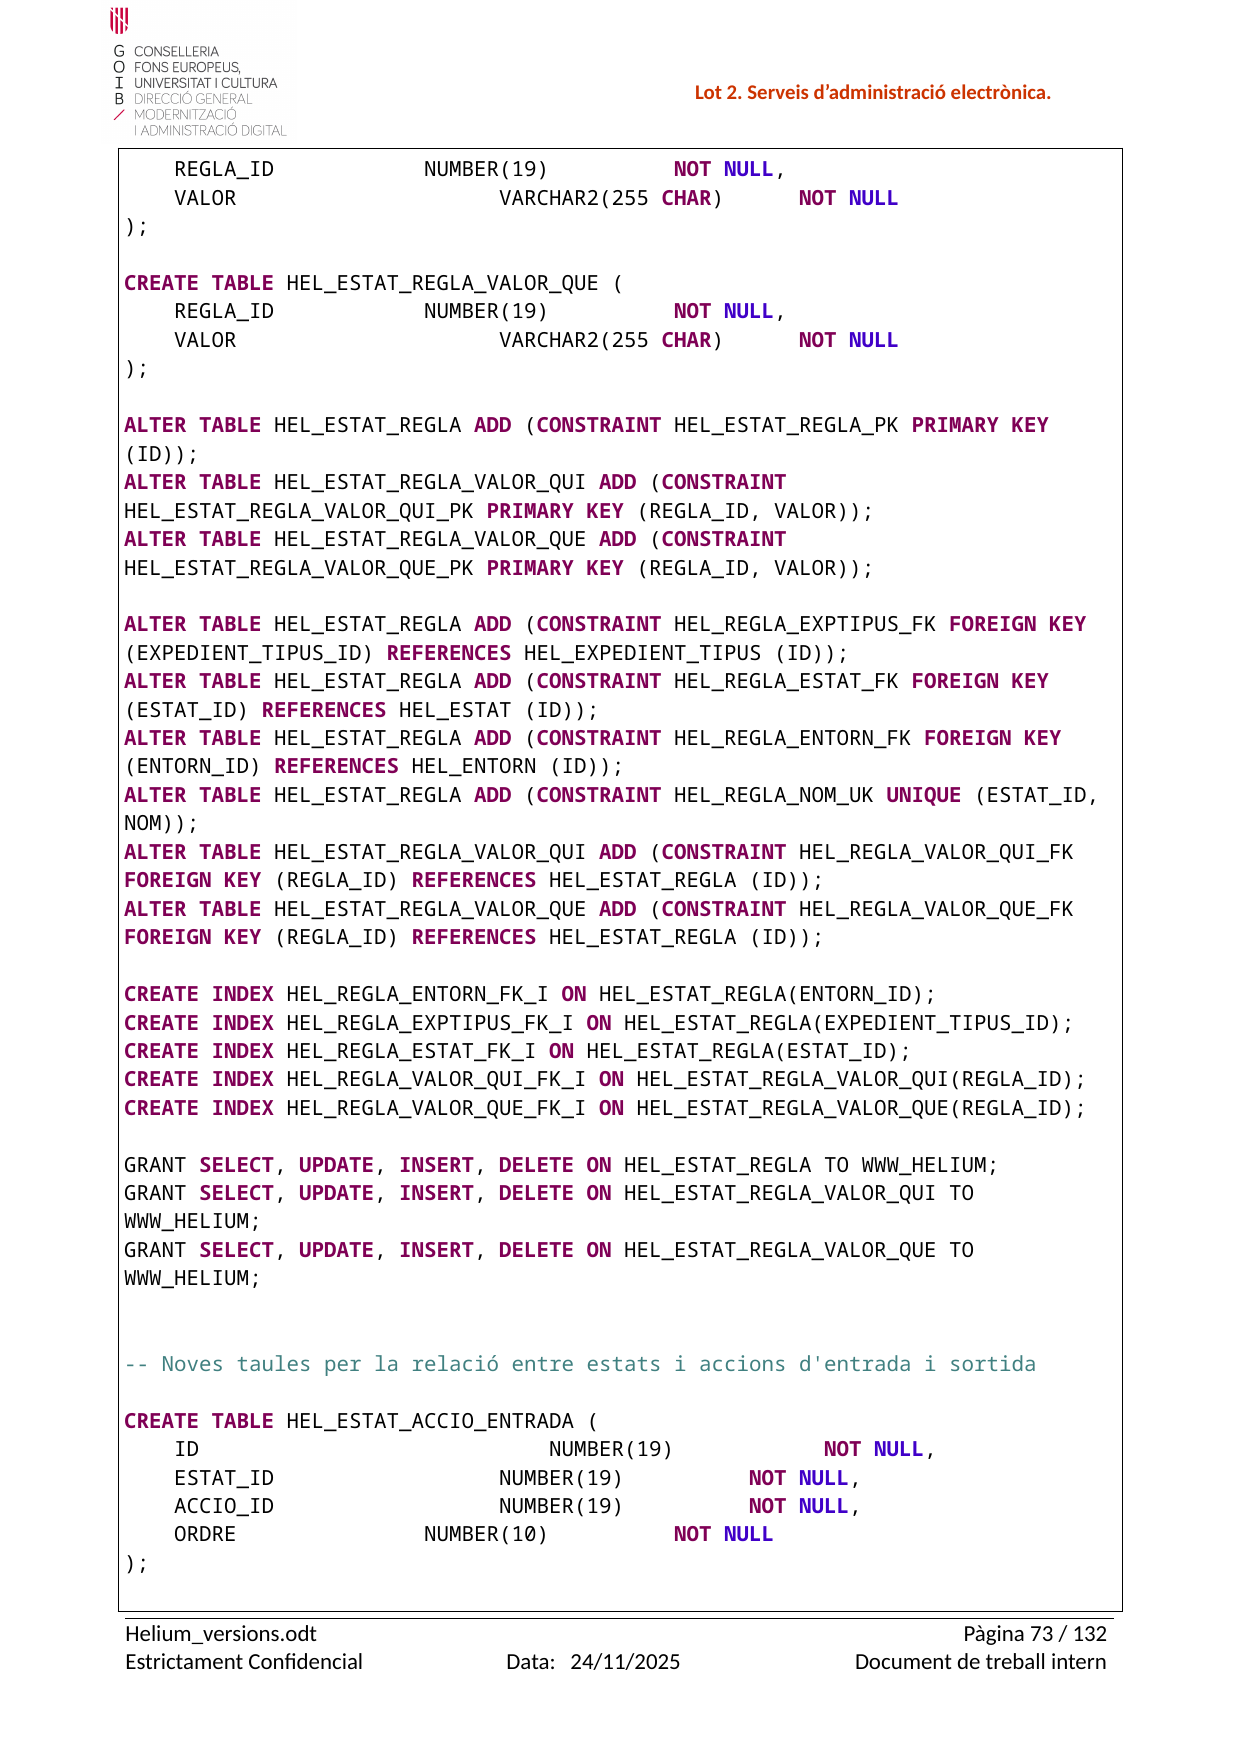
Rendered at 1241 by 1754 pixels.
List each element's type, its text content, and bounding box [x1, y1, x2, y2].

table_header REGLA_ID NUMBER(19) NOT NULL, VALOR VARCHAR2(255 CHAR) NOT NULL ); CREATE TABLE HEL_ESTAT_REGLA_VALOR_QUE ( REGLA_ID NUMBER(19) NOT NULL, VALOR VARCHAR2(255 CHAR) NOT NULL ); ALTER TABLE HEL_ESTAT_REGLA ADD (CONSTRAINT HEL_ESTAT_REGLA_PK PRIMARY KEY (ID)); ALTER TABLE HEL_ESTAT_REGLA_VALOR_QUI ADD (CONSTRAINT HEL_ESTAT_REGLA_VALOR_QUI_PK PRIMARY KEY (REGLA_ID, VALOR)); ALTER TABLE HEL_ESTAT_REGLA_VALOR_QUE ADD (CONSTRAINT HEL_ESTAT_REGLA_VALOR_QUE_PK PRIMARY KEY (REGLA_ID, VALOR)); ALTER TABLE HEL_ESTAT_REGLA ADD (CONSTRAINT HEL_REGLA_EXPTIPUS_FK FOREIGN KEY (EXPEDIENT_TIPUS_ID) REFERENCES HEL_EXPEDIENT_TIPUS (ID)); ALTER TABLE HEL_ESTAT_REGLA ADD (CONSTRAINT HEL_REGLA_ESTAT_FK FOREIGN KEY (ESTAT_ID) REFERENCES HEL_ESTAT (ID)); ALTER TABLE HEL_ESTAT_REGLA ADD (CONSTRAINT HEL_REGLA_ENTORN_FK FOREIGN KEY (ENTORN_ID) REFERENCES HEL_ENTORN (ID)); ALTER TABLE HEL_ESTAT_REGLA ADD (CONSTRAINT HEL_REGLA_NOM_UK UNIQUE (ESTAT_ID, NOM)); ALTER TABLE HEL_ESTAT_REGLA_VALOR_QUI ADD (CONSTRAINT HEL_REGLA_VALOR_QUI_FK FOREIGN KEY (REGLA_ID) REFERENCES HEL_ESTAT_REGLA (ID)); ALTER TABLE HEL_ESTAT_REGLA_VALOR_QUE ADD (CONSTRAINT HEL_REGLA_VALOR_QUE_FK FOREIGN KEY (REGLA_ID) REFERENCES HEL_ESTAT_REGLA (ID)); CREATE INDEX HEL_REGLA_ENTORN_FK_I ON HEL_ESTAT_REGLA(ENTORN_ID); CREATE INDEX HEL_REGLA_EXPTIPUS_FK_I ON HEL_ESTAT_REGLA(EXPEDIENT_TIPUS_ID); CREATE INDEX HEL_REGLA_ESTAT_FK_I ON HEL_ESTAT_REGLA(ESTAT_ID); CREATE INDEX HEL_REGLA_VALOR_QUI_FK_I ON HEL_ESTAT_REGLA_VALOR_QUI(REGLA_ID); CREATE INDEX HEL_REGLA_VALOR_QUE_FK_I ON HEL_ESTAT_REGLA_VALOR_QUE(REGLA_ID); GRANT SELECT, UPDATE, INSERT, DELETE ON HEL_ESTAT_REGLA TO WWW_HELIUM; GRANT SELECT, UPDATE, INSERT, DELETE ON HEL_ESTAT_REGLA_VALOR_QUI TO WWW_HELIUM; GRANT SELECT, UPDATE, INSERT, DELETE ON HEL_ESTAT_REGLA_VALOR_QUE TO WWW_HELIUM; -- Noves taules per la relació entre estats i accions d'entrada i sortida CREATE TABLE HEL_ESTAT_ACCIO_ENTRADA ( ID NUMBER(19) NOT NULL, ESTAT_ID NUMBER(19) NOT NULL, ACCIO_ID NUMBER(19) NOT NULL, ORDRE NUMBER(10) NOT NULL ); [119, 149, 1122, 1611]
picture [100, 0, 297, 144]
